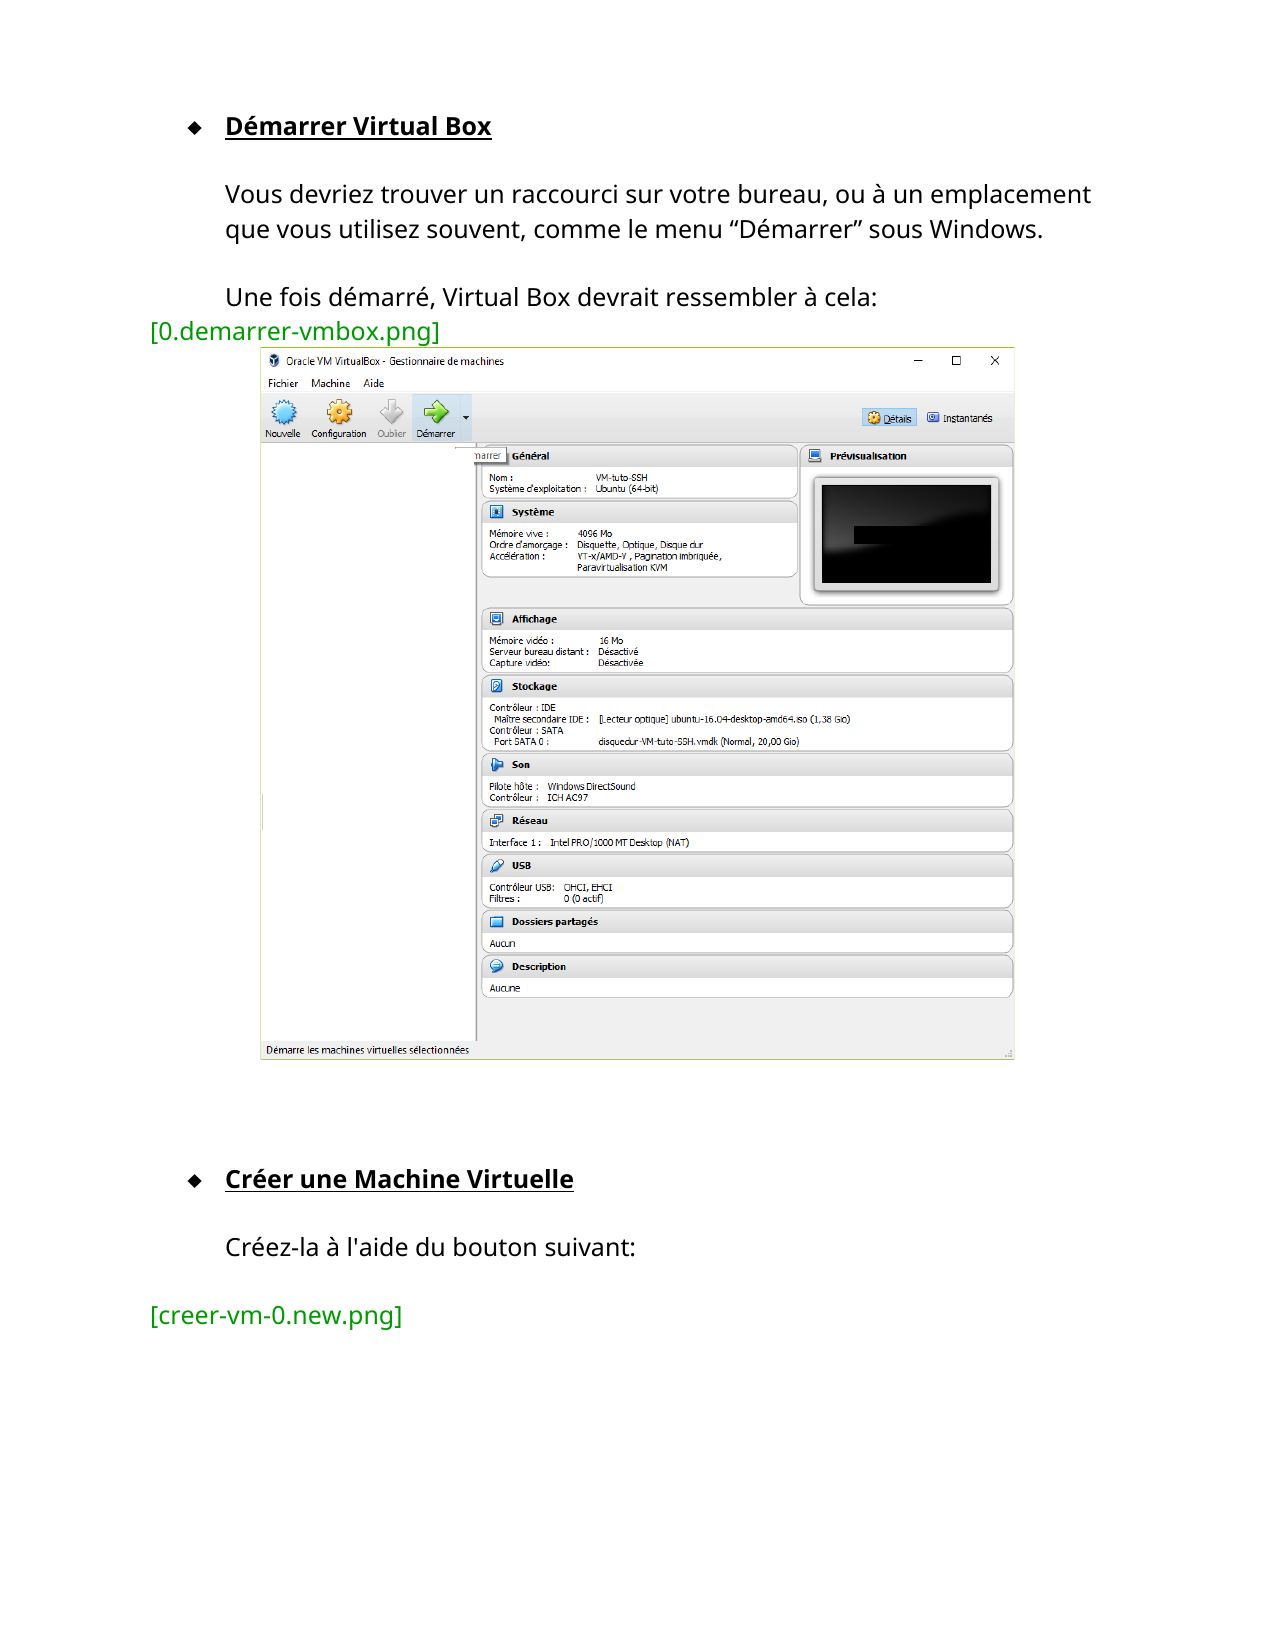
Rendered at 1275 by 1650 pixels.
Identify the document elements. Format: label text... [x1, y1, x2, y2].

text Vous devriez trouver un raccourci sur votre bureau, ou à un emplacement que vous utilisez souvent, comme le menu “Démarrer” sous Windows. [225, 177, 1125, 245]
text [0.demarrer-vmbox.png] [150, 313, 1125, 347]
list Démarrer Virtual Box [187, 109, 1125, 143]
text Créez-la à l'aide du bouton suivant: [225, 1230, 1125, 1264]
text Une fois démarré, Virtual Box devrait ressembler à cela: [225, 279, 1125, 313]
text [creer-vm-0.new.png] [150, 1298, 1125, 1332]
list Créer une Machine Virtuelle [187, 1162, 1125, 1196]
picture [260, 347, 1015, 1060]
